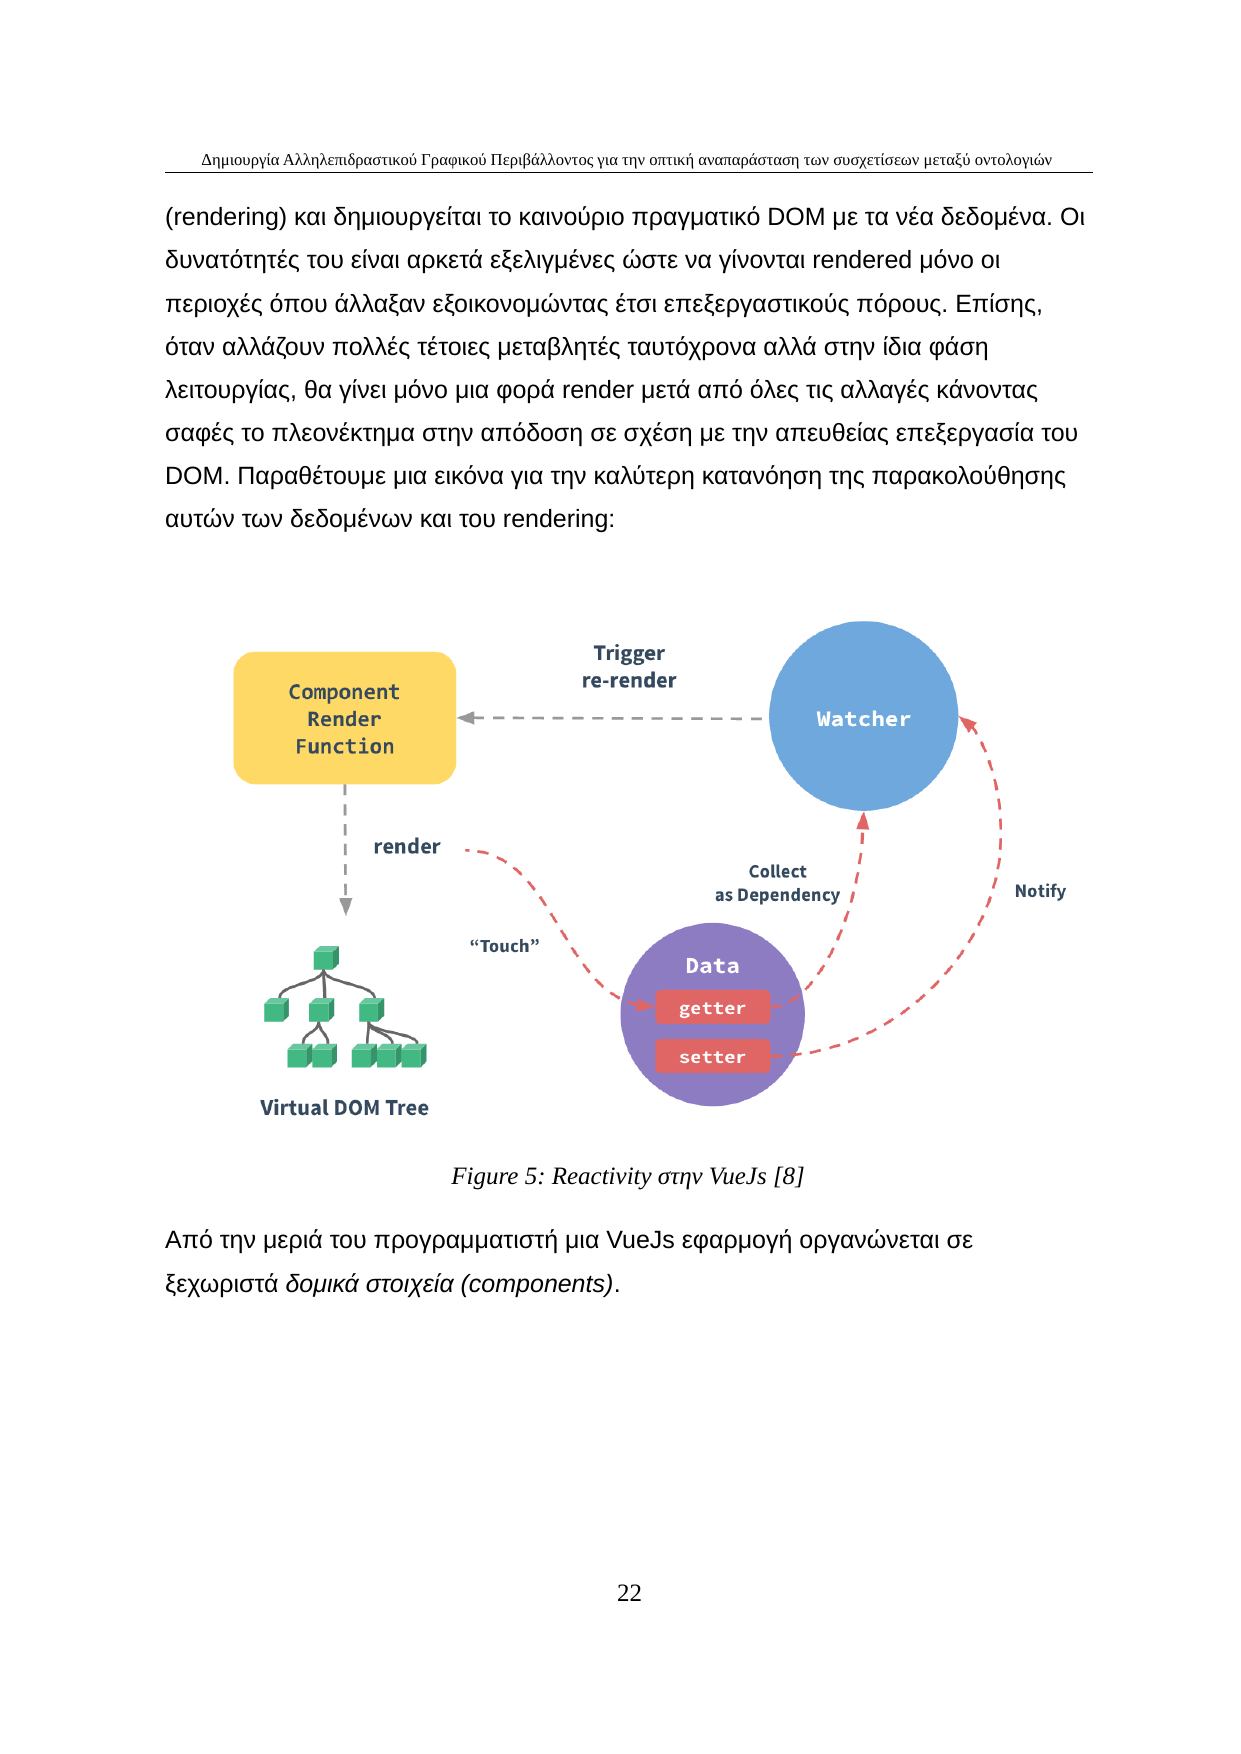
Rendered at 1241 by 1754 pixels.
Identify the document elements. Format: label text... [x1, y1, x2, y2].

text (rendering) και δημιουργείται το καινούριο πραγματικό DOM με τα νέα δεδομένα. Οι δυνατότητές του είναι αρκετά εξελιγμένες ώστε να γίνονται rendered μόνο οι περιοχές όπου άλλαξαν εξοικονομώντας έτσι επεξεργαστικούς πόρους. Επίσης, όταν αλλάζουν πολλές τέτοιες μεταβλητές ταυτόχρονα αλλά στην ίδια φάση λειτουργίας, θα γίνει μόνο μια φορά render μετά από όλες τις αλλαγές κάνοντας σαφές το πλεονέκτημα στην απόδοση σε σχέση με την απευθείας επεξεργασία του DOM. Παραθέτουμε μια εικόνα για την καλύτερη κατανόηση της παρακολούθησης αυτών των δεδομένων και του rendering: [165, 202, 1093, 533]
picture [165, 581, 1094, 1162]
text Από την μεριά του προγραμματιστή μια VueJs εφαρμογή οργανώνεται σε ξεχωριστά δομικά στοιχεία (components). [165, 1226, 1093, 1297]
text Figure 5: Reactivity στην VueJs [8] [165, 1162, 1093, 1190]
